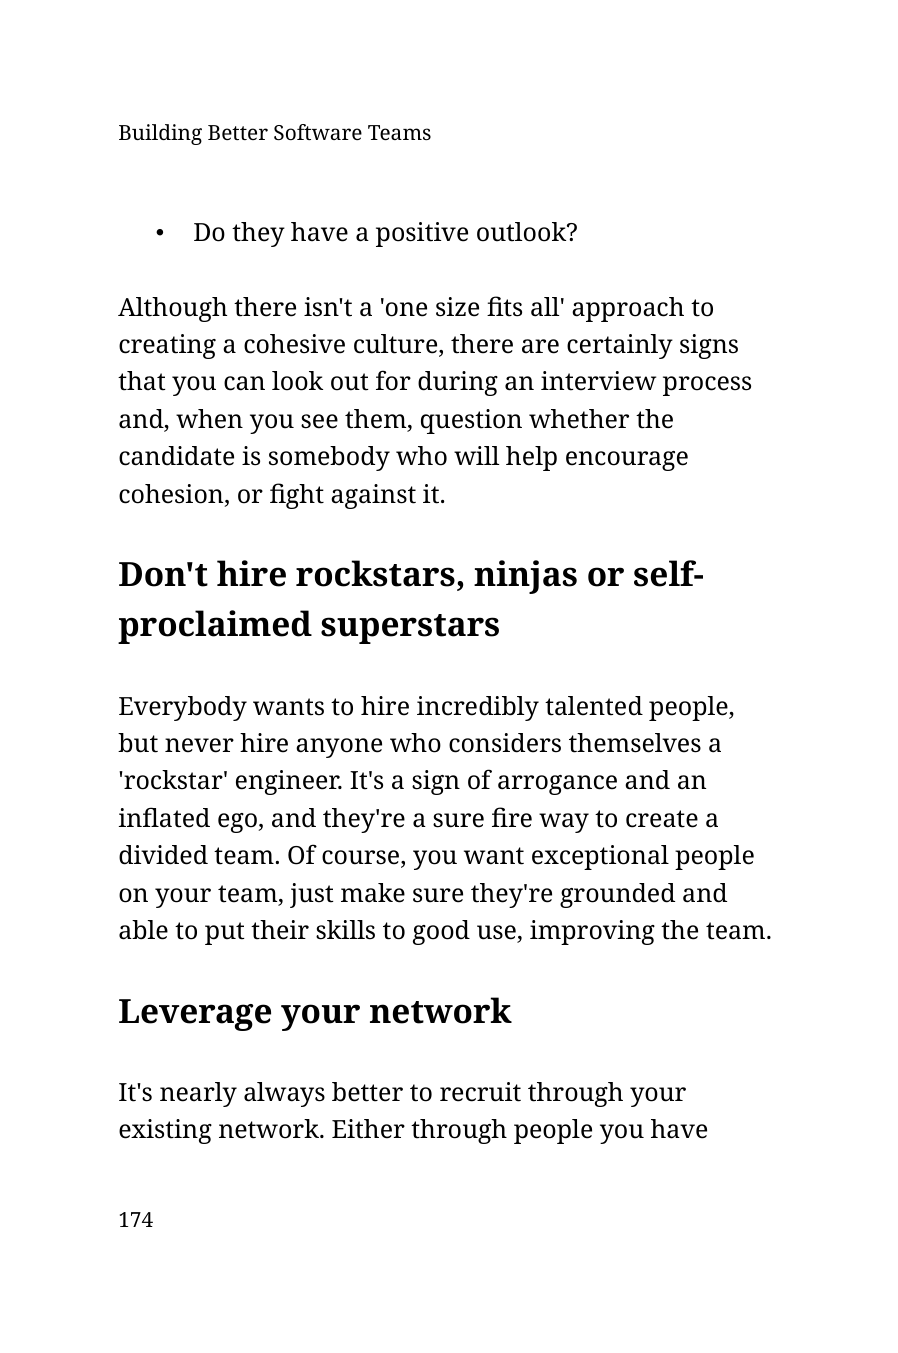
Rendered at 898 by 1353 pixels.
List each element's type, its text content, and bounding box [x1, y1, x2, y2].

subtitle Leverage your network [118, 987, 779, 1033]
text Although there isn't a 'one size fits all' approach to creating a cohesive culture, there are certainly signs that you can look out for during an interview process and, when you see them, question whether the candidate is somebody who will help encourage cohesion, or fight against it. [118, 289, 779, 510]
text Everybody wants to hire incredibly talented people, but never hire anyone who considers themselves a 'rockstar' engineer. It's a sign of arrogance and an inflated ego, and they're a sure fire way to create a divided team. Of course, you want exceptional people on your team, just make sure they're grounded and able to put their skills to good use, improving the team. [118, 688, 779, 947]
list Do they have a positive outlook? [156, 214, 779, 248]
subtitle Don't hire rockstars, ninjas or self-proclaimed superstars [118, 551, 779, 646]
text It's nearly always better to recruit through your existing network. Either through people you have [118, 1075, 779, 1146]
